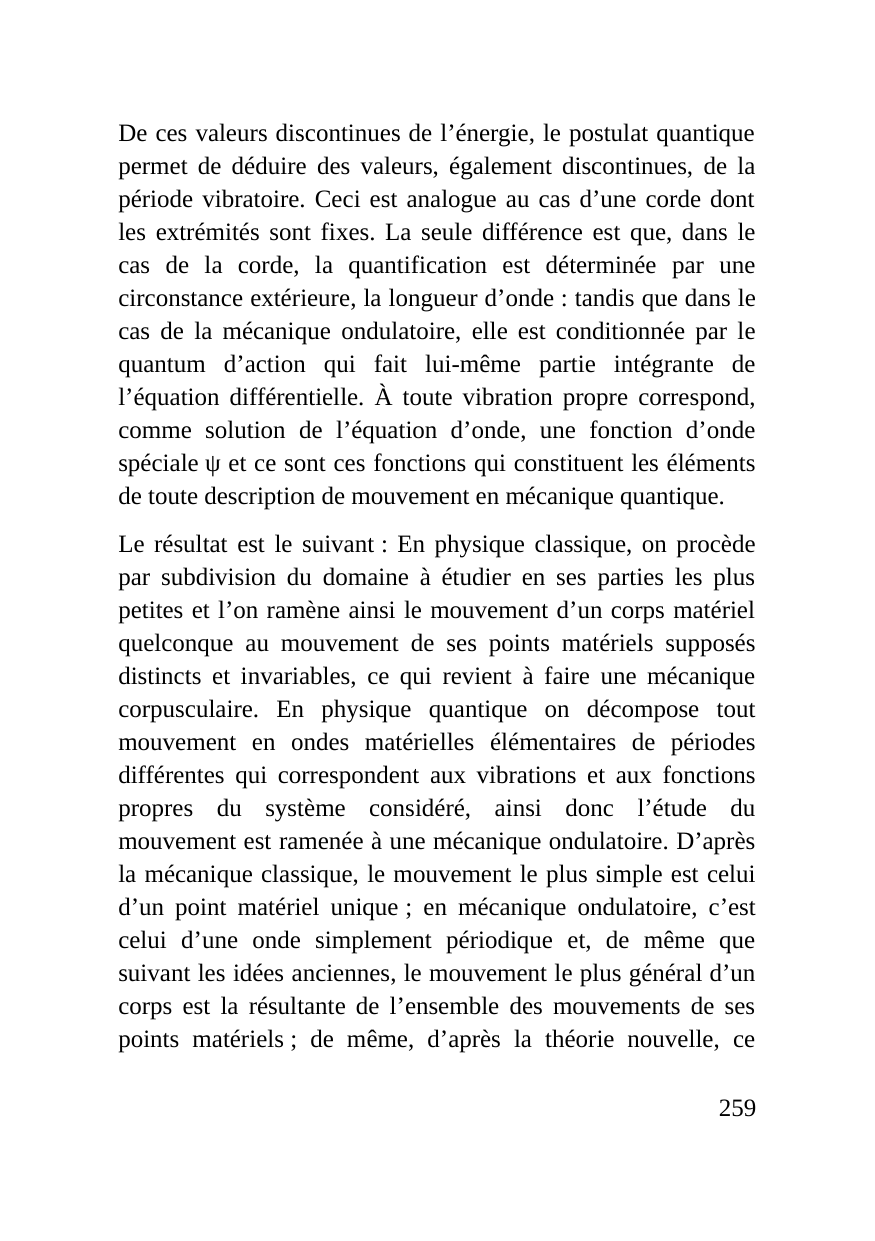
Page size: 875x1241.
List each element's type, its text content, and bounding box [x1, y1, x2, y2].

text Le résultat est le suivant : En physique classique, on procède par subdivision du domaine à étudier en ses parties les plus petites et l’on ramène ainsi le mouvement d’un corps matériel quelconque au mouvement de ses points matériels supposés distincts et invariables, ce qui revient à faire une mécanique corpusculaire. En physique quantique on décompose tout mouvement en ondes matérielles élémentaires de périodes différentes qui correspondent aux vibrations et aux fonctions propres du système considéré, ainsi donc l’étude du mouvement est ramenée à une mécanique ondulatoire. D’après la mécanique classique, le mouvement le plus simple est celui d’un point matériel unique ; en mécanique ondulatoire, c’est celui d’une onde simplement périodique et, de même que suivant les idées anciennes, le mouvement le plus général d’un corps est la résultante de l’ensemble des mouvements de ses points matériels ; de même, d’après la théorie nouvelle, ce [118, 529, 756, 1053]
text De ces valeurs discontinues de l’énergie, le postulat quantique permet de déduire des valeurs, également discontinues, de la période vibratoire. Ceci est analogue au cas d’une corde dont les extrémités sont fixes. La seule différence est que, dans le cas de la corde, la quantification est déterminée par une circonstance extérieure, la longueur d’onde : tandis que dans le cas de la mécanique ondulatoire, elle est conditionnée par le quantum d’action qui fait lui-même partie intégrante de l’équation différentielle. À toute vibration propre correspond, comme solution de l’équation d’onde, une fonction d’onde spéciale ψ et ce sont ces fonctions qui constituent les éléments de toute description de mouvement en mécanique quantique. [118, 118, 756, 510]
